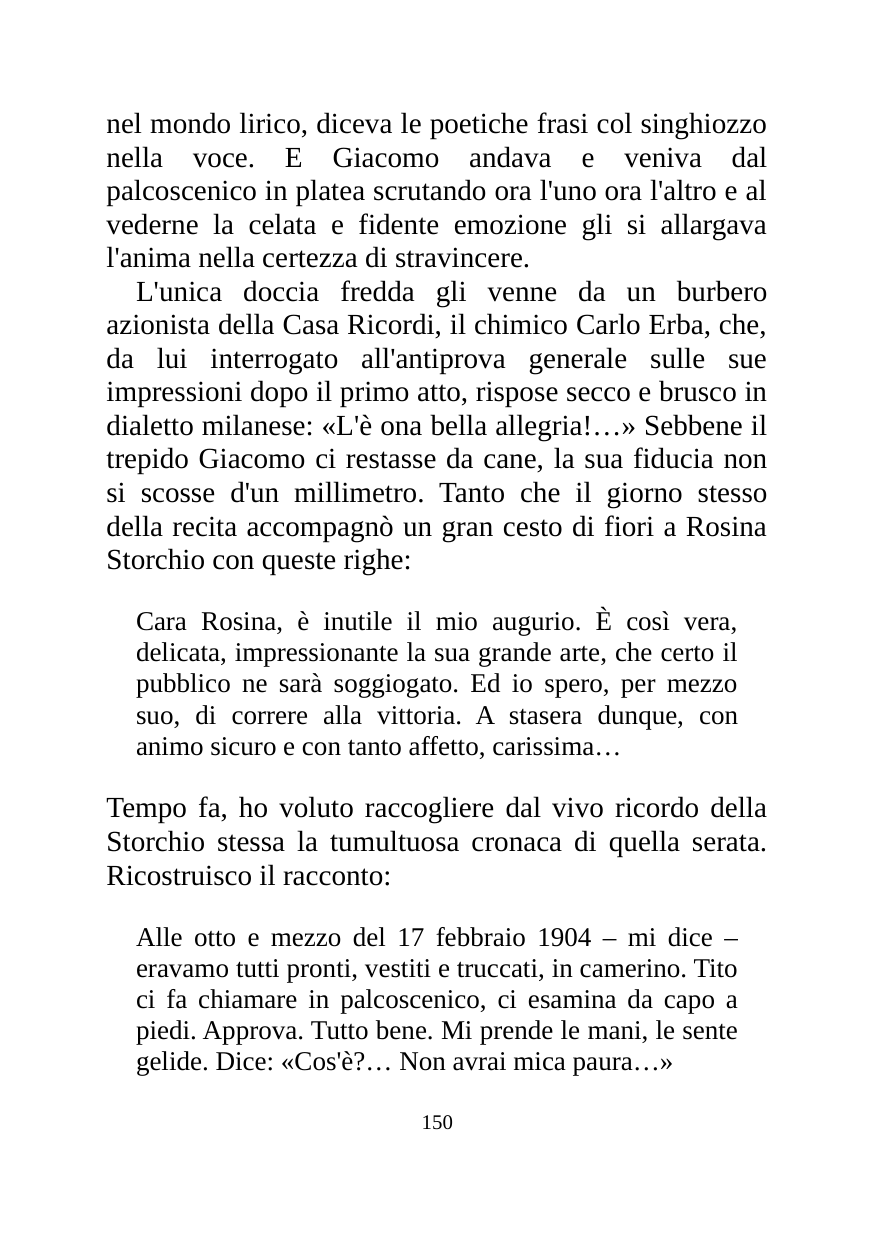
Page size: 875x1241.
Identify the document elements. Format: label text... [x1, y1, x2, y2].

text L'unica doccia fredda gli venne da un burbero azionista della Casa Ricordi, il chimico Carlo Erba, che, da lui interrogato all'antiprova generale sulle sue impressioni dopo il primo atto, rispose secco e brusco in dialetto milanese: «L'è ona bella allegria!…» Sebbene il trepido Giacomo ci restasse da cane, la sua fiducia non si scosse d'un millimetro. Tanto che il giorno stesso della recita accompagnò un gran cesto di fiori a Rosina Storchio con queste righe: [106, 274, 768, 576]
text Cara Rosina, è inutile il mio augurio. È così vera, delicata, impressionante la sua grande arte, che certo il pubblico ne sarà soggiogato. Ed io spero, per mezzo suo, di correre alla vittoria. A stasera dunque, con animo sicuro e con tanto affetto, carissima… [136, 605, 738, 761]
text nel mondo lirico, diceva le poetiche frasi col singhiozzo nella voce. E Giacomo andava e veniva dal palcoscenico in platea scrutando ora l'uno ora l'altro e al vederne la celata e fidente emozione gli si allargava l'anima nella certezza di stravincere. [106, 106, 768, 274]
text Tempo fa, ho voluto raccogliere dal vivo ricordo della Storchio stessa la tumultuosa cronaca di quella serata. Ricostruisco il racconto: [106, 791, 768, 891]
text Alle otto e mezzo del 17 febbraio 1904 – mi dice – eravamo tutti pronti, vestiti e truccati, in camerino. Tito ci fa chiamare in palcoscenico, ci esamina da capo a piedi. Approva. Tutto bene. Mi prende le mani, le sente gelide. Dice: «Cos'è?… Non avrai mica paura…» [136, 921, 738, 1076]
